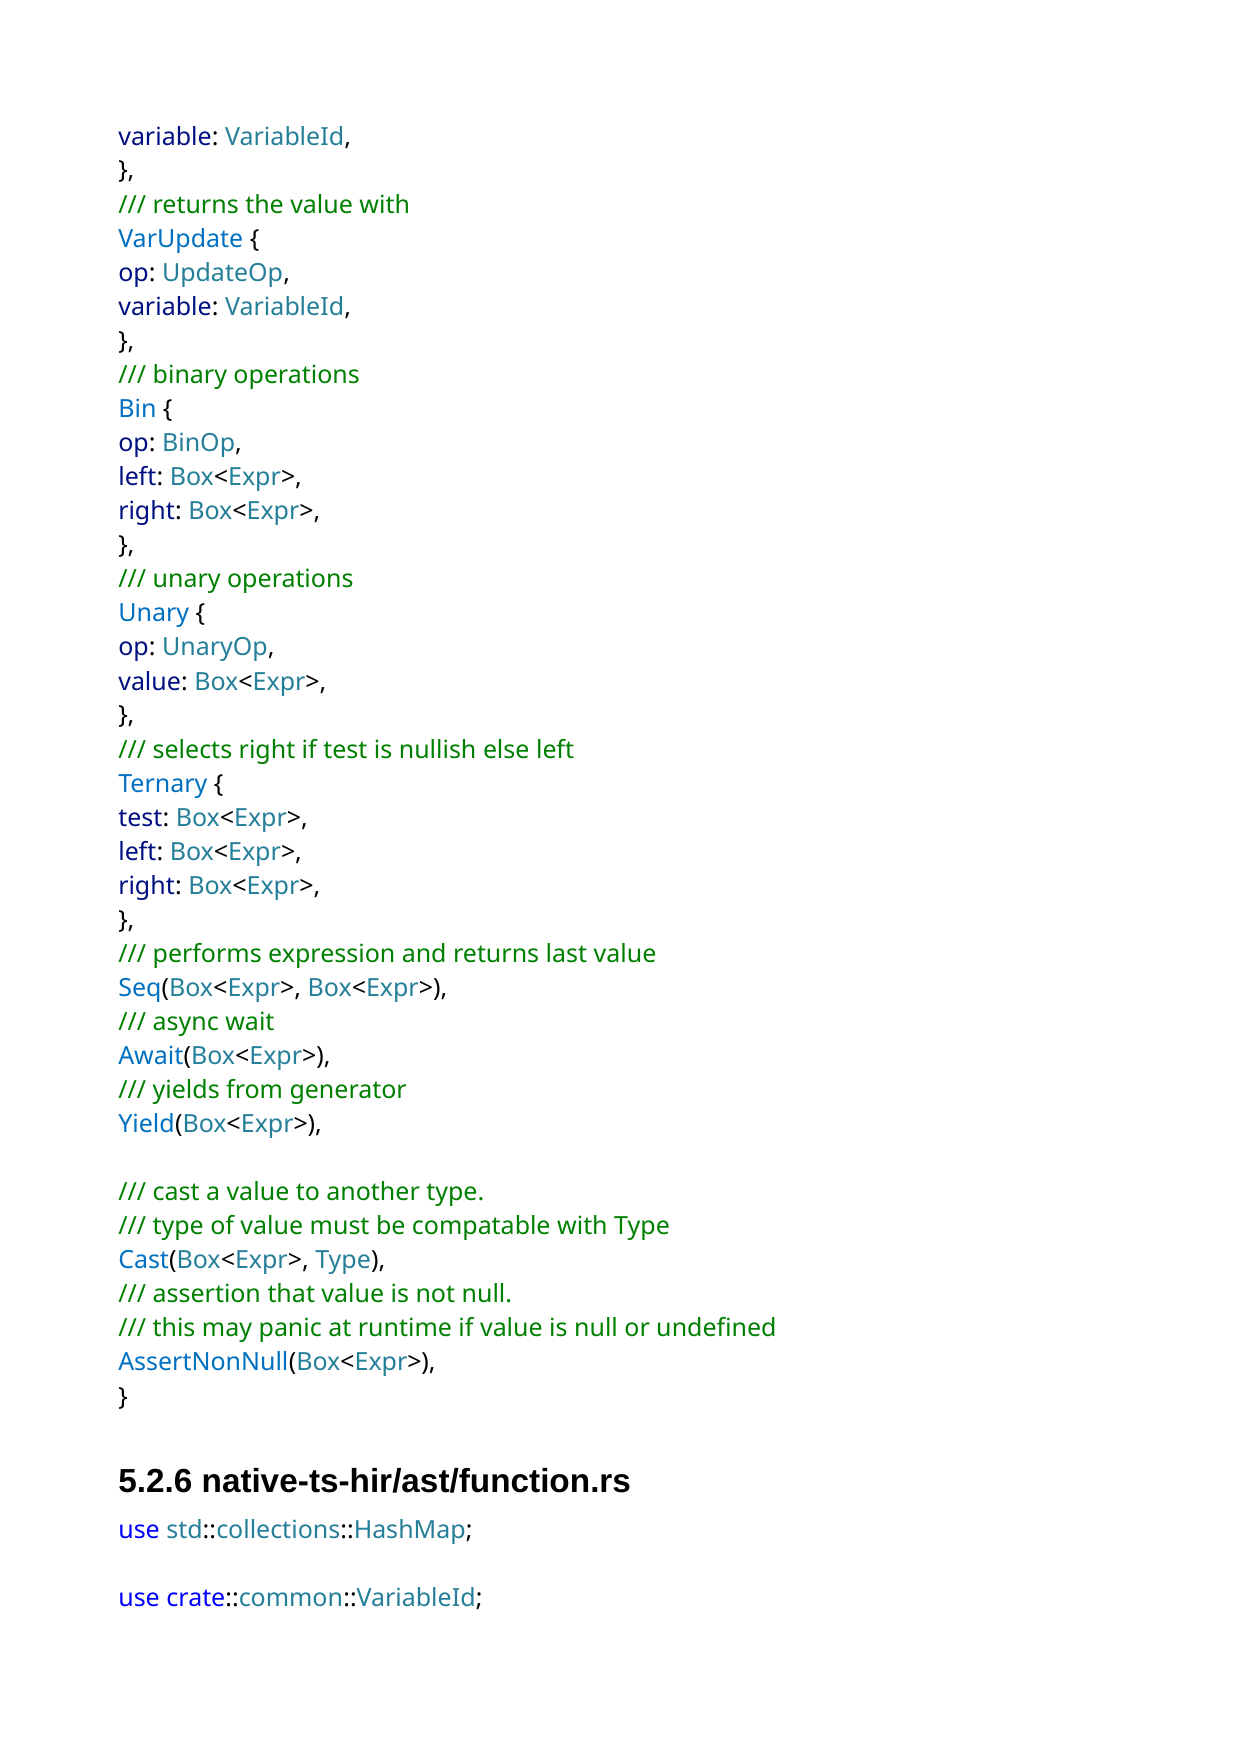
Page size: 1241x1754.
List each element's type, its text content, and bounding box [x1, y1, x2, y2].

text } [118, 1378, 1122, 1412]
text variable: VariableId, [118, 288, 1122, 322]
text }, [118, 152, 1122, 186]
text right: Box<Expr>, [118, 867, 1122, 902]
text /// async wait [118, 1004, 1122, 1038]
text value: Box<Expr>, [118, 663, 1122, 697]
text Yield(Box<Expr>), [118, 1106, 1122, 1140]
text variable: VariableId, [118, 118, 1122, 152]
text Unary { [118, 595, 1122, 629]
text /// this may panic at runtime if value is null or undefined [118, 1310, 1122, 1344]
text }, [118, 527, 1122, 561]
text /// assertion that value is not null. [118, 1276, 1122, 1310]
text /// unary operations [118, 561, 1122, 595]
text test: Box<Expr>, [118, 799, 1122, 833]
text Await(Box<Expr>), [118, 1038, 1122, 1072]
text op: UnaryOp, [118, 629, 1122, 663]
text /// performs expression and returns last value [118, 936, 1122, 970]
text AssertNonNull(Box<Expr>), [118, 1344, 1122, 1378]
text Bin { [118, 391, 1122, 425]
text right: Box<Expr>, [118, 493, 1122, 527]
subtitle 5.2.6 native-ts-hir/ast/function.rs [118, 1461, 1122, 1499]
text }, [118, 902, 1122, 936]
text op: UpdateOp, [118, 254, 1122, 288]
text Cast(Box<Expr>, Type), [118, 1242, 1122, 1276]
text Seq(Box<Expr>, Box<Expr>), [118, 970, 1122, 1004]
text op: BinOp, [118, 425, 1122, 459]
text /// returns the value with [118, 186, 1122, 220]
text Ternary { [118, 765, 1122, 799]
text /// selects right if test is nullish else left [118, 731, 1122, 765]
text }, [118, 697, 1122, 731]
text VarUpdate { [118, 220, 1122, 254]
text left: Box<Expr>, [118, 459, 1122, 493]
text use crate::common::VariableId; [118, 1579, 1122, 1614]
text /// yields from generator [118, 1072, 1122, 1106]
text left: Box<Expr>, [118, 833, 1122, 867]
text /// type of value must be compatable with Type [118, 1208, 1122, 1242]
text /// cast a value to another type. [118, 1174, 1122, 1208]
text /// binary operations [118, 357, 1122, 391]
text use std::collections::HashMap; [118, 1512, 1122, 1546]
text }, [118, 322, 1122, 357]
